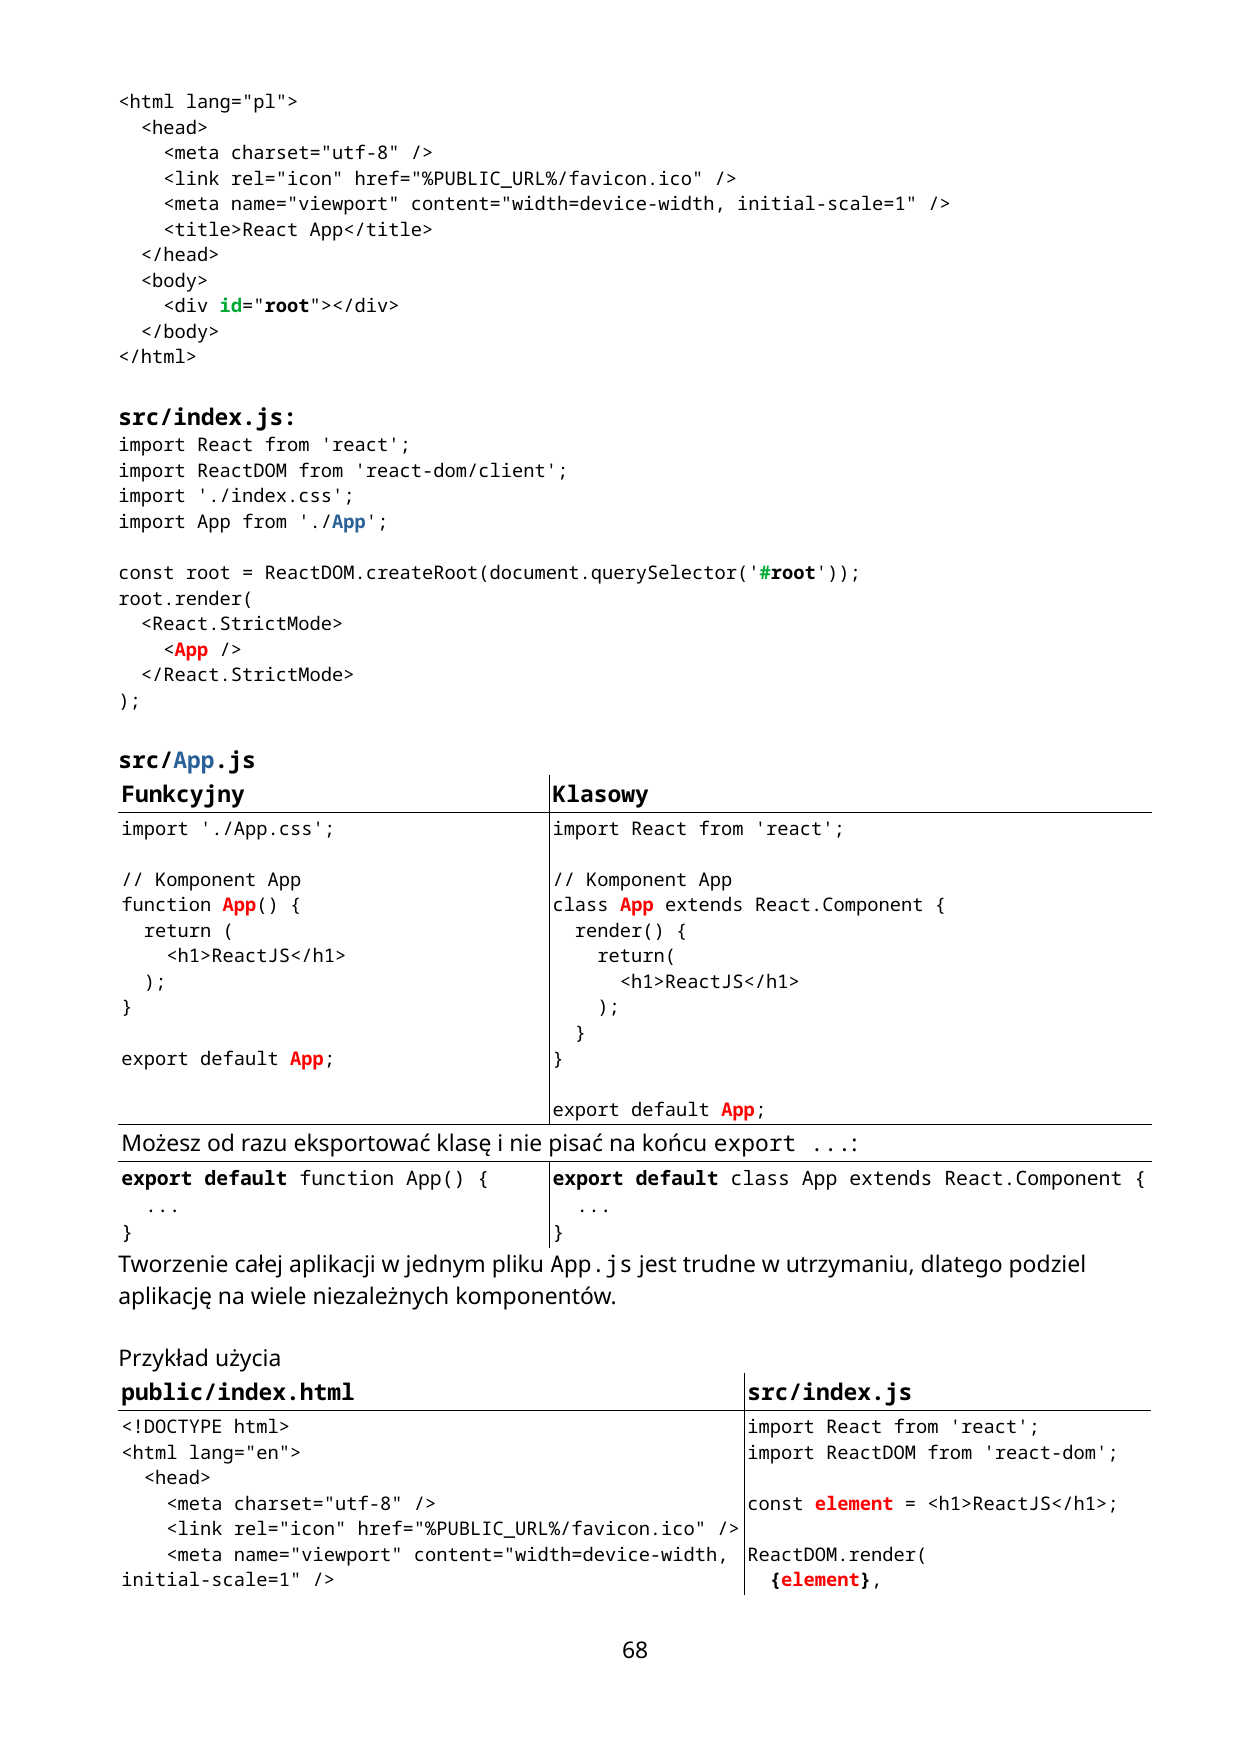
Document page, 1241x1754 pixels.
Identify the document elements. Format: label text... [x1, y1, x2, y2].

text src/index.js: [118, 401, 1152, 432]
text </body> [118, 318, 1152, 344]
text <link rel="icon" href="%PUBLIC_URL%/favicon.ico" /> [118, 165, 1152, 191]
text import React from 'react'; [118, 432, 1152, 457]
text <head> [118, 114, 1152, 139]
table_cell <!DOCTYPE html> <html lang="en"> <head> <meta charset="utf-8" /> <link rel="icon" href="%PUBLIC_URL%/favicon.ico" /> <meta name="viewport" content="width=device-width, initial-scale=1" /> [118, 1411, 744, 1595]
table_cell import './App.css'; // Komponent App function App() { return ( <h1>ReactJS</h1> ); } export default App; [118, 813, 549, 1124]
text </html> [118, 344, 1152, 369]
text root.render( [118, 585, 1152, 610]
text <html lang="pl"> [118, 88, 1152, 114]
text import './index.css'; [118, 483, 1152, 508]
text import ReactDOM from 'react-dom/client'; [118, 457, 1152, 483]
text const root = ReactDOM.createRoot(document.querySelector('#root')); [118, 559, 1152, 585]
text Tworzenie całej aplikacji w jednym pliku App.js jest trudne w utrzymaniu, dlatego podziel aplikację na wiele niezależnych komponentów. [118, 1248, 1152, 1311]
table_cell export default class App extends React.Component { ... } [550, 1162, 1152, 1248]
text <title>React App</title> [118, 216, 1152, 242]
text <App /> [118, 636, 1152, 661]
table_cell import React from 'react'; import ReactDOM from 'react-dom'; const element = <h1>ReactJS</h1>; ReactDOM.render( {element}, [745, 1411, 1151, 1595]
text src/App.js [118, 744, 1152, 775]
table_cell export default function App() { ... } [118, 1162, 549, 1248]
text <div id="root"></div> [118, 293, 1152, 318]
table_header src/index.js [745, 1373, 1151, 1410]
table_cell Możesz od razu eksportować klasę i nie pisać na końcu export ...: [118, 1125, 1152, 1161]
table_header Funkcyjny [118, 775, 549, 812]
text <body> [118, 267, 1152, 293]
text Przykład użycia [118, 1342, 1152, 1373]
text ); [118, 687, 1152, 712]
text import App from './App'; [118, 508, 1152, 534]
text <meta charset="utf-8" /> [118, 139, 1152, 165]
table_header public/index.html [118, 1373, 744, 1410]
text <React.StrictMode> [118, 610, 1152, 636]
table_cell import React from 'react'; // Komponent App class App extends React.Component { render() { return( <h1>ReactJS</h1> ); } } export default App; [550, 813, 1152, 1124]
text <meta name="viewport" content="width=device-width, initial-scale=1" /> [118, 191, 1152, 216]
text </React.StrictMode> [118, 661, 1152, 687]
text </head> [118, 242, 1152, 267]
table_header Klasowy [550, 775, 1152, 812]
